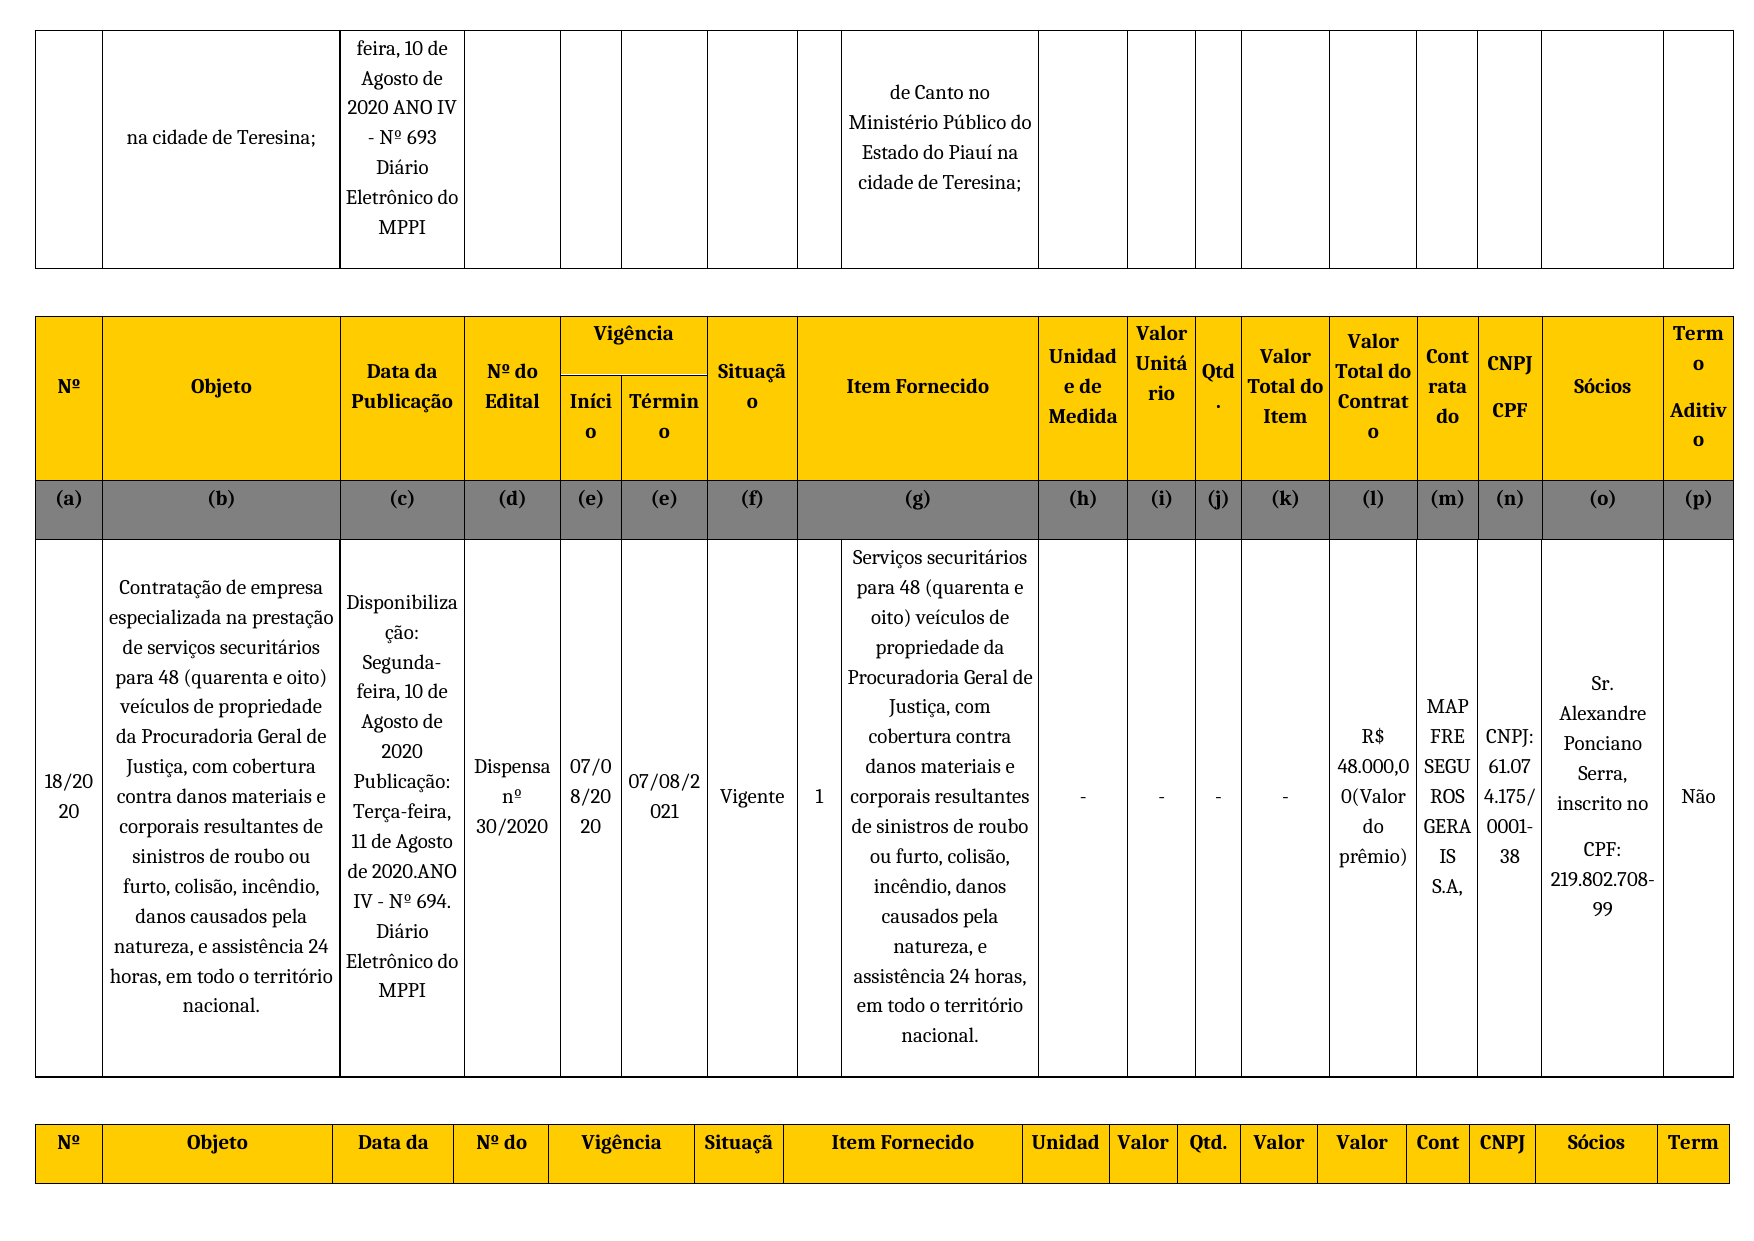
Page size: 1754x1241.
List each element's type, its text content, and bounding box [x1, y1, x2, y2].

table_header Qtd. [1196, 317, 1241, 480]
table_cell Término [622, 376, 707, 480]
table_header Vigência [561, 317, 707, 374]
table_cell (j) [1196, 481, 1241, 539]
table_cell (p) [1664, 481, 1733, 539]
table_cell (b) [103, 481, 340, 539]
table_cell [622, 31, 707, 268]
table_header Sócios [1536, 1125, 1657, 1183]
table_cell (f) [708, 481, 797, 539]
table_header Situaçã [695, 1125, 783, 1183]
table_cell 07/08/2020 [561, 540, 621, 1076]
table_cell (n) [1479, 481, 1542, 539]
table_cell [36, 31, 102, 268]
table_header Valor [1110, 1125, 1177, 1183]
table_cell (e) [561, 481, 621, 539]
table_cell - [1242, 540, 1329, 1076]
table_header Unidade de Medida [1039, 317, 1127, 480]
table_cell [465, 31, 560, 268]
table_header Cont [1407, 1125, 1469, 1183]
table_cell R$ 48.000,00(Valor do prêmio) [1330, 540, 1416, 1076]
table_header [1730, 1124, 1738, 1183]
table_cell (g) [798, 481, 1038, 539]
table_cell Sr. Alexandre Ponciano Serra, inscrito no CPF: 219.802.708-99 [1542, 540, 1663, 1076]
table_cell Disponibilização: Segunda-feira, 10 de Agosto de 2020 Publicação: Terça-feira, 11 de Agosto de 2020.ANO IV - Nº 694. Diário Eletrônico do MPPI [341, 540, 464, 1076]
table_header Nº [36, 1125, 102, 1183]
table_cell (h) [1039, 481, 1127, 539]
table_header Objeto [103, 1125, 332, 1183]
table_header Termo Aditivo [1664, 317, 1733, 480]
table_cell na cidade de Teresina; [103, 31, 339, 268]
table_cell - [1196, 540, 1241, 1076]
table_header Nº [36, 317, 102, 480]
table_header Valor Total do Item [1242, 317, 1329, 480]
table_cell [1417, 31, 1477, 268]
table_cell [798, 31, 841, 268]
table_header Nº do Edital [465, 317, 560, 480]
table_cell 18/2020 [36, 540, 102, 1076]
table_cell Contratação de empresa especializada na prestação de serviços securitários para 48 (quarenta e oito) veículos de propriedade da Procuradoria Geral de Justiça, com cobertura contra danos materiais e corporais resultantes de sinistros de roubo ou furto, colisão, incêndio, danos causados pela natureza, e assistência 24 horas, em todo o território nacional. [103, 540, 339, 1076]
table_cell [1330, 31, 1416, 268]
table_cell (i) [1128, 481, 1195, 539]
table_header CNPJ [1470, 1125, 1535, 1183]
table_cell (m) [1418, 481, 1478, 539]
table_cell (o) [1543, 481, 1663, 539]
table_header Nº do [454, 1125, 548, 1183]
table_cell (e) [622, 481, 707, 539]
table_header Situação [708, 317, 797, 480]
table_cell feira, 10 de Agosto de 2020 ANO IV - Nº 693 Diário Eletrônico do MPPI [341, 31, 464, 268]
table_header Valor [1318, 1125, 1406, 1183]
table_cell CNPJ: 61.074.175/0001-38 [1478, 540, 1541, 1076]
table_cell Serviços securitários para 48 (quarenta e oito) veículos de propriedade da Procuradoria Geral de Justiça, com cobertura contra danos materiais e corporais resultantes de sinistros de roubo ou furto, colisão, incêndio, danos causados pela natureza, e assistência 24 horas, em todo o território nacional. [842, 540, 1038, 1076]
table_cell Início [561, 376, 621, 480]
table_header Sócios [1543, 317, 1663, 480]
table_header Term [1658, 1125, 1729, 1183]
table_cell - [1039, 540, 1127, 1076]
table_cell MAPFRE SEGUROS GERAIS S.A, [1417, 540, 1477, 1076]
table_cell Vigente [708, 540, 797, 1076]
table_cell - [1039, 31, 1127, 268]
table_header Valor Total do Contrato [1330, 317, 1417, 480]
table_cell [708, 31, 797, 268]
table_cell [1664, 31, 1733, 268]
table_cell - [1196, 31, 1241, 268]
table_cell [1542, 31, 1663, 268]
table_header CNPJ CPF [1479, 317, 1542, 480]
table_header Valor Unitário [1128, 317, 1195, 480]
table_cell 07/08/2021 [622, 540, 707, 1076]
table_cell [1478, 31, 1541, 268]
table_cell - [1242, 31, 1329, 268]
table_cell - [1128, 31, 1195, 268]
table_header Vigência [549, 1125, 694, 1183]
table_header Qtd. [1178, 1125, 1240, 1183]
table_cell Não [1664, 540, 1733, 1076]
table_header Valor [1241, 1125, 1317, 1183]
table_header Objeto [103, 317, 340, 480]
table_header Unidad [1023, 1125, 1109, 1183]
table_cell (a) [36, 481, 102, 539]
table_header Contratado [1418, 317, 1478, 480]
table_header Item Fornecido [784, 1125, 1022, 1183]
table_cell Dispensa nº 30/2020 [465, 540, 560, 1076]
table_cell (d) [465, 481, 560, 539]
table_cell (l) [1330, 481, 1417, 539]
table_cell [561, 31, 621, 268]
table_cell (k) [1242, 481, 1329, 539]
table_header Item Fornecido [798, 317, 1038, 480]
table_cell 1 [798, 540, 841, 1076]
table_cell de Canto no Ministério Público do Estado do Piauí na cidade de Teresina; [842, 31, 1038, 268]
table_header Data da Publicação [341, 317, 464, 480]
table_header Data da [333, 1125, 453, 1183]
table_cell - [1128, 540, 1195, 1076]
table_cell (c) [341, 481, 464, 539]
